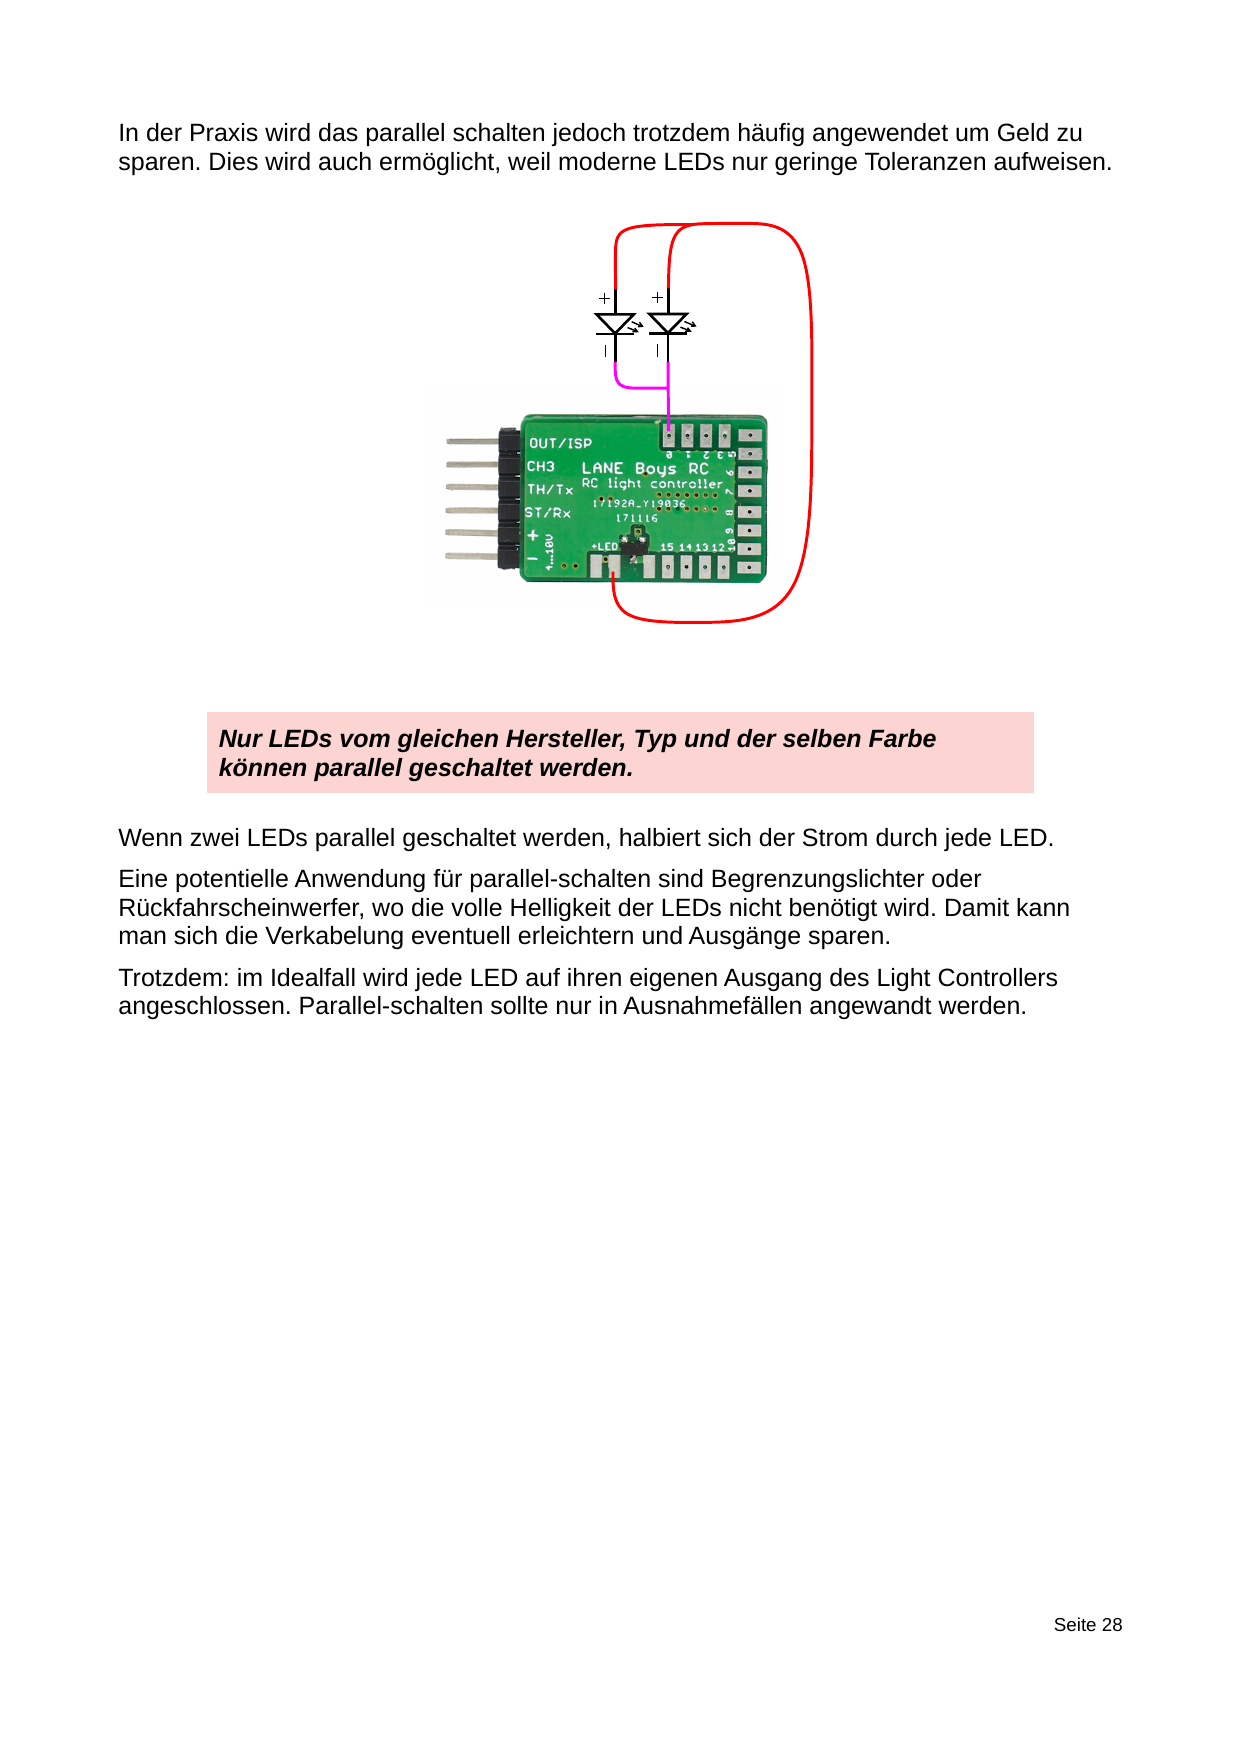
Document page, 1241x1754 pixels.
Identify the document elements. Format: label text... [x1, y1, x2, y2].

text In der Praxis wird das parallel schalten jedoch trotzdem häufig angewendet um Geld zu sparen. Dies wird auch ermöglicht, weil moderne LEDs nur geringe Toleranzen aufweisen. [118, 118, 1122, 176]
text Nur LEDs vom gleichen Hersteller, Typ und der selben Farbe können parallel geschaltet werden. [207, 712, 1034, 793]
text Eine potentielle Anwendung für parallel-schalten sind Begrenzungslichter oder Rückfahrscheinwerfer, wo die volle Helligkeit der LEDs nicht benötigt wird. Damit kann man sich die Verkabelung eventuell erleichtern und Ausgänge sparen. [118, 864, 1122, 950]
text Trotzdem: im Idealfall wird jede LED auf ihren eigenen Ausgang des Light Controllers angeschlossen. Parallel-schalten sollte nur in Ausnahmefällen angewandt werden. [118, 963, 1122, 1020]
text Wenn zwei LEDs parallel geschaltet werden, halbiert sich der Strom durch jede LED. [118, 823, 1122, 851]
